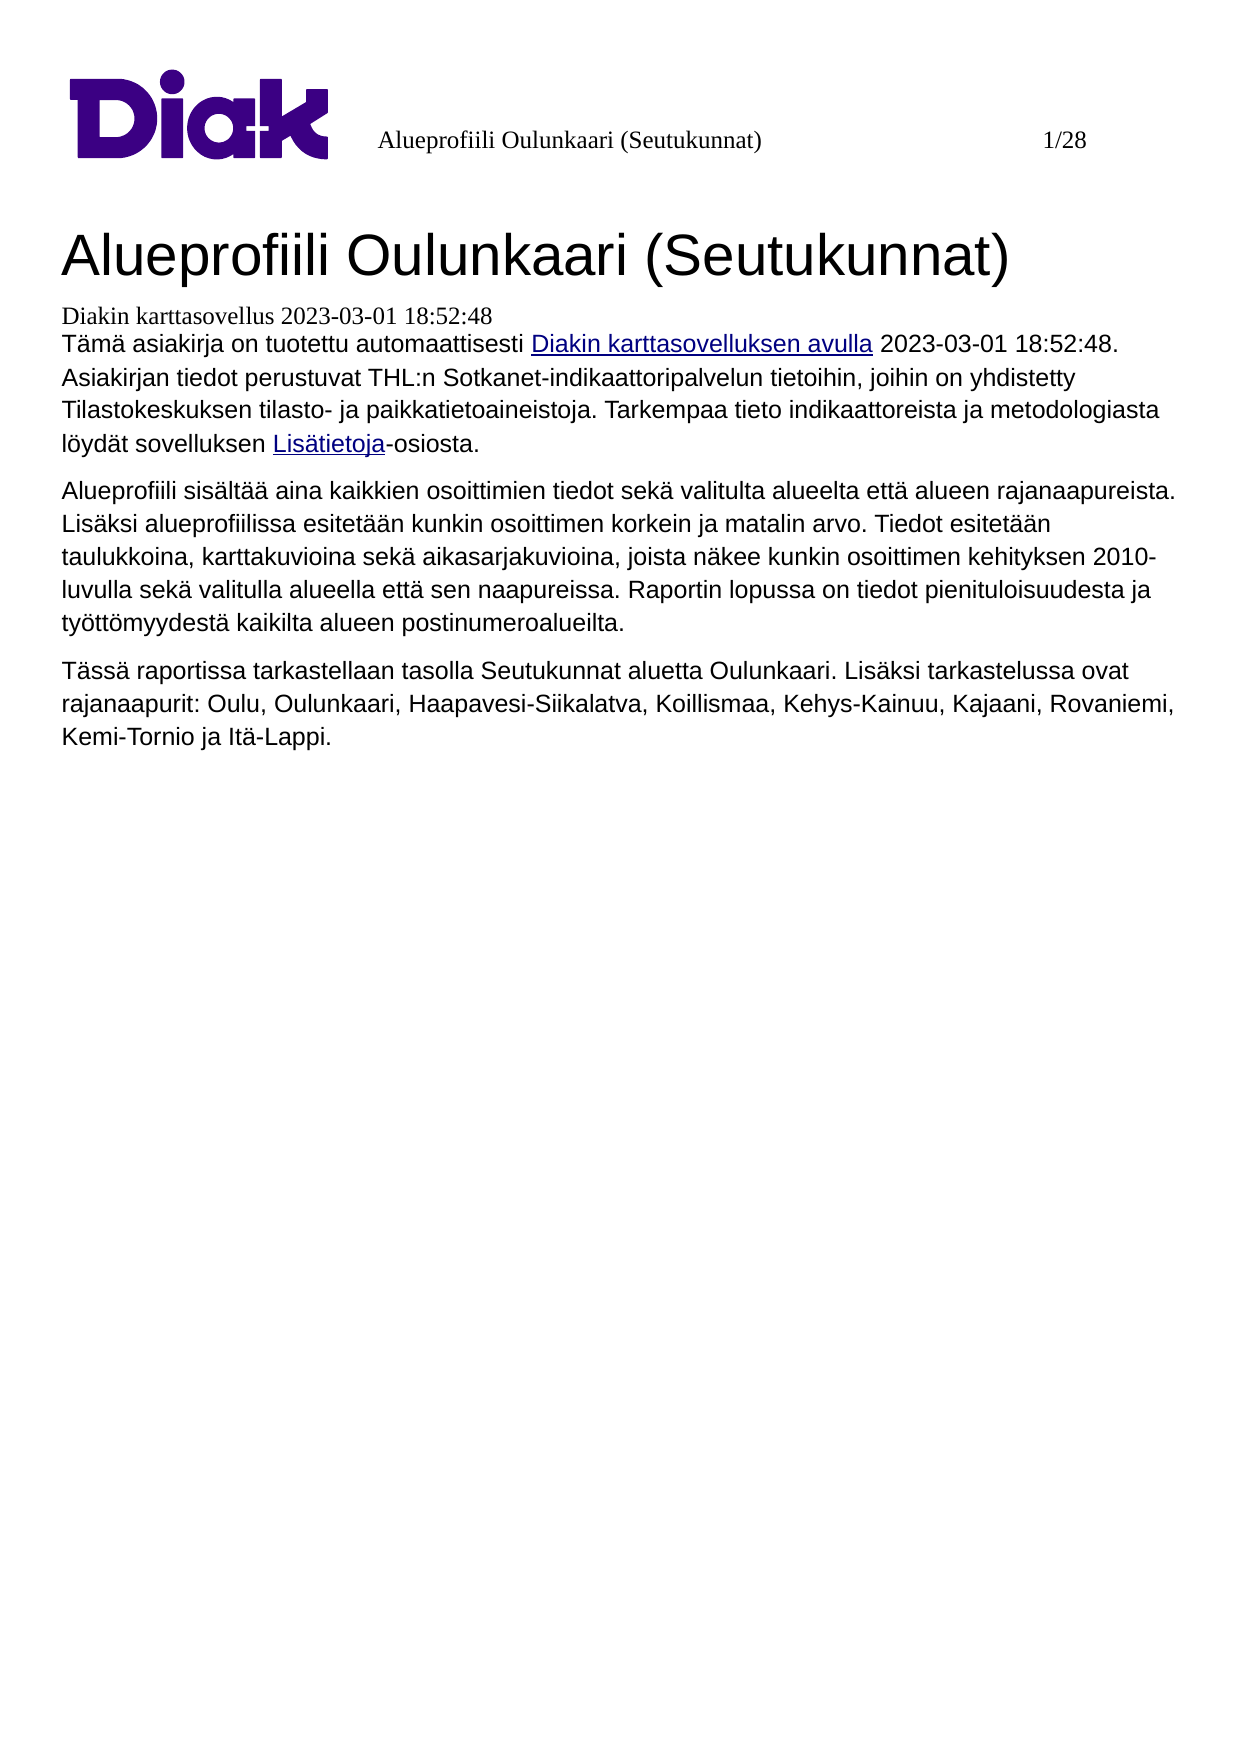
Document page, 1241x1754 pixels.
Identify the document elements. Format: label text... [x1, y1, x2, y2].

text Tässä raportissa tarkastellaan tasolla Seutukunnat aluetta Oulunkaari. Lisäksi tarkastelussa ovat rajanaapurit: Oulu, Oulunkaari, Haapavesi-Siikalatva, Koillismaa, Kehys-Kainuu, Kajaani, Rovaniemi, Kemi-Tornio ja Itä-Lappi. [61, 656, 1179, 751]
text Diakin karttasovellus 2023-03-01 18:52:48 [61, 301, 1179, 329]
title Alueprofiili Oulunkaari (Seutukunnat) [61, 221, 1179, 288]
text Tämä asiakirja on tuotettu automaattisesti Diakin karttasovelluksen avulla 2023-03-01 18:52:48. Asiakirjan tiedot perustuvat THL:n Sotkanet-indikaattoripalvelun tietoihin, joihin on yhdistetty Tilastokeskuksen tilasto- ja paikkatietoaineistoja. Tarkempaa tieto indikaattoreista ja metodologiasta löydät sovelluksen Lisätietoja-osiosta. [61, 329, 1179, 457]
text Alueprofiili sisältää aina kaikkien osoittimien tiedot sekä valitulta alueelta että alueen rajanaapureista. Lisäksi alueprofiilissa esitetään kunkin osoittimen korkein ja matalin arvo. Tiedot esitetään taulukkoina, karttakuvioina sekä aikasarjakuvioina, joista näkee kunkin osoittimen kehityksen 2010-luvulla sekä valitulla alueella että sen naapureissa. Raportin lopussa on tiedot pienituloisuudesta ja työttömyydestä kaikilta alueen postinumeroalueilta. [61, 476, 1179, 637]
